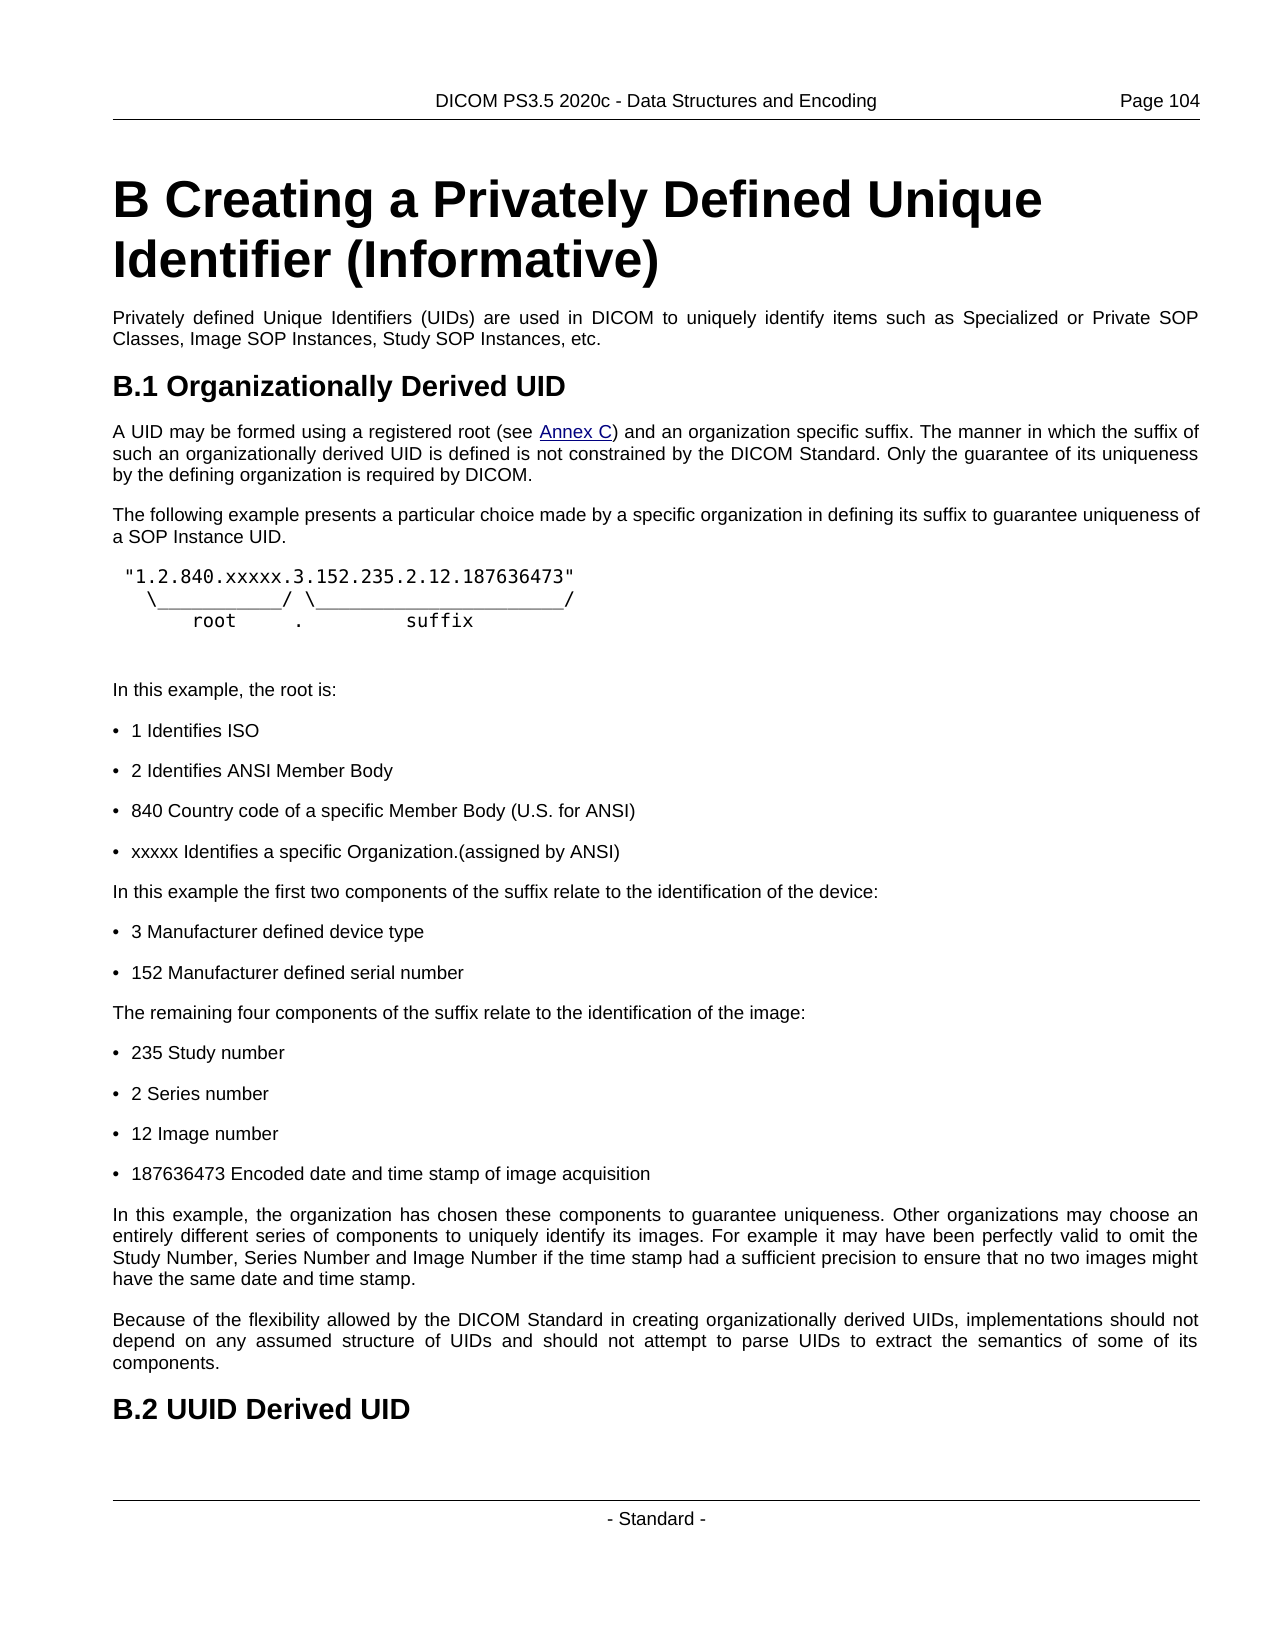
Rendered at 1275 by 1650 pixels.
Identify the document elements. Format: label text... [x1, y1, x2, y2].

text In this example, the root is: [112, 679, 1200, 701]
text • xxxxx Identifies a specific Organization.(assigned by ANSI) [112, 841, 1200, 862]
text • 12 Image number [112, 1123, 1200, 1144]
text A UID may be formed using a registered root (see Annex C) and an organization specific suffix. The manner in which the suffix of such an organizationally derived UID is defined is not constrained by the DICOM Standard. Only the guarantee of its uniqueness by the defining organization is required by DICOM. [112, 421, 1200, 486]
text B.2 UUID Derived UID [112, 1392, 1200, 1425]
text • 3 Manufacturer defined device type [112, 921, 1200, 943]
text B Creating a Privately Defined Unique Identifier (Informative) [112, 169, 1200, 288]
text Because of the flexibility allowed by the DICOM Standard in creating organizationally derived UIDs, implementations should not depend on any assumed structure of UIDs and should not attempt to parse UIDs to extract the semantics of some of its components. [112, 1308, 1200, 1373]
text The remaining four components of the suffix relate to the identification of the image: [112, 1002, 1200, 1023]
text The following example presents a particular choice made by a specific organization in defining its suffix to guarantee uniqueness of a SOP Instance UID. [112, 504, 1200, 547]
text • 840 Country code of a specific Member Body (U.S. for ANSI) [112, 800, 1200, 822]
text In this example, the organization has chosen these components to guarantee uniqueness. Other organizations may choose an entirely different series of components to uniquely identify its images. For example it may have been perfectly valid to omit the Study Number, Series Number and Image Number if the time stamp had a sufficient precision to ensure that no two images might have the same date and time stamp. [112, 1203, 1200, 1289]
text • 1 Identifies ISO [112, 719, 1200, 741]
text • 152 Manufacturer defined serial number [112, 961, 1200, 983]
text "1.2.840.xxxxx.3.152.235.2.12.187636473" \___________/ \______________________/ root . suffix [112, 566, 1200, 661]
text Privately defined Unique Identifiers (UIDs) are used in DICOM to uniquely identify items such as Specialized or Private SOP Classes, Image SOP Instances, Study SOP Instances, etc. [112, 307, 1200, 350]
text In this example the first two components of the suffix relate to the identification of the device: [112, 881, 1200, 902]
text • 2 Identifies ANSI Member Body [112, 760, 1200, 781]
text B.1 Organizationally Derived UID [112, 368, 1200, 402]
text • 2 Series number [112, 1082, 1200, 1104]
text • 235 Study number [112, 1042, 1200, 1064]
text • 187636473 Encoded date and time stamp of image acquisition [112, 1163, 1200, 1184]
